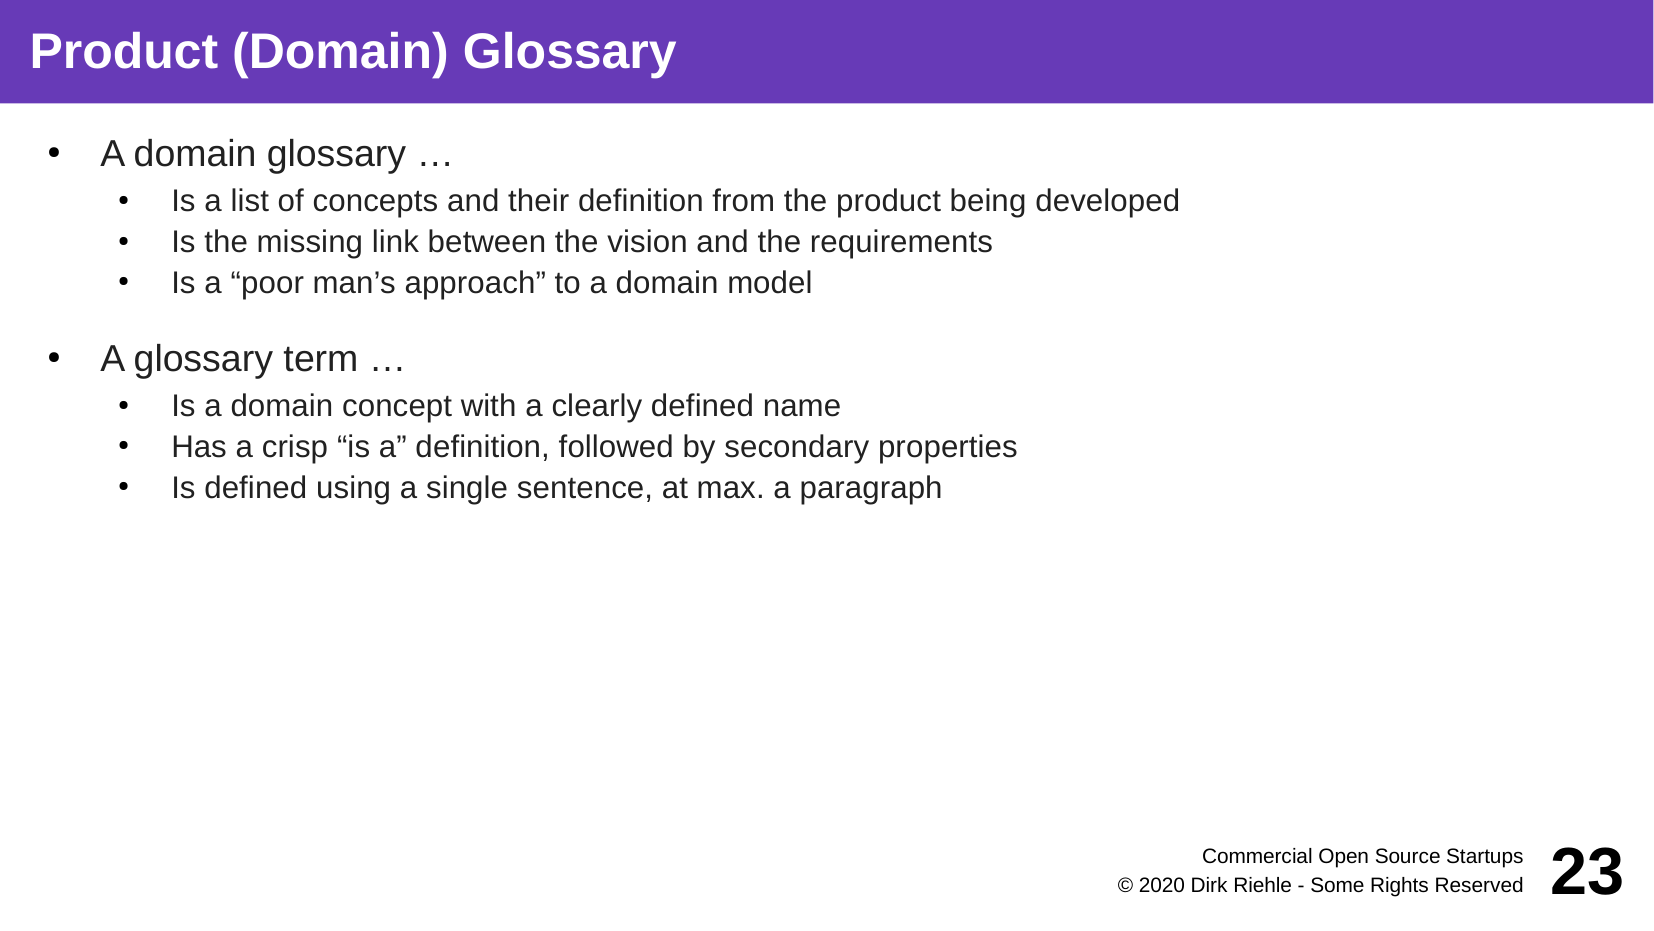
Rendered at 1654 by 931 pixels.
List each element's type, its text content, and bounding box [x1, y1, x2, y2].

list A domain glossary … Is a list of concepts and their definition from the product being developed Is the missing link between the vision and the requirements Is a “poor man’s approach” to a domain model A glossary term … Is a domain concept with a clearly defined name Has a crisp “is a” definition, followed by secondary properties Is defined using a single sentence, at max. a paragraph [29, 132, 1625, 813]
title Product (Domain) Glossary [0, 0, 1654, 104]
